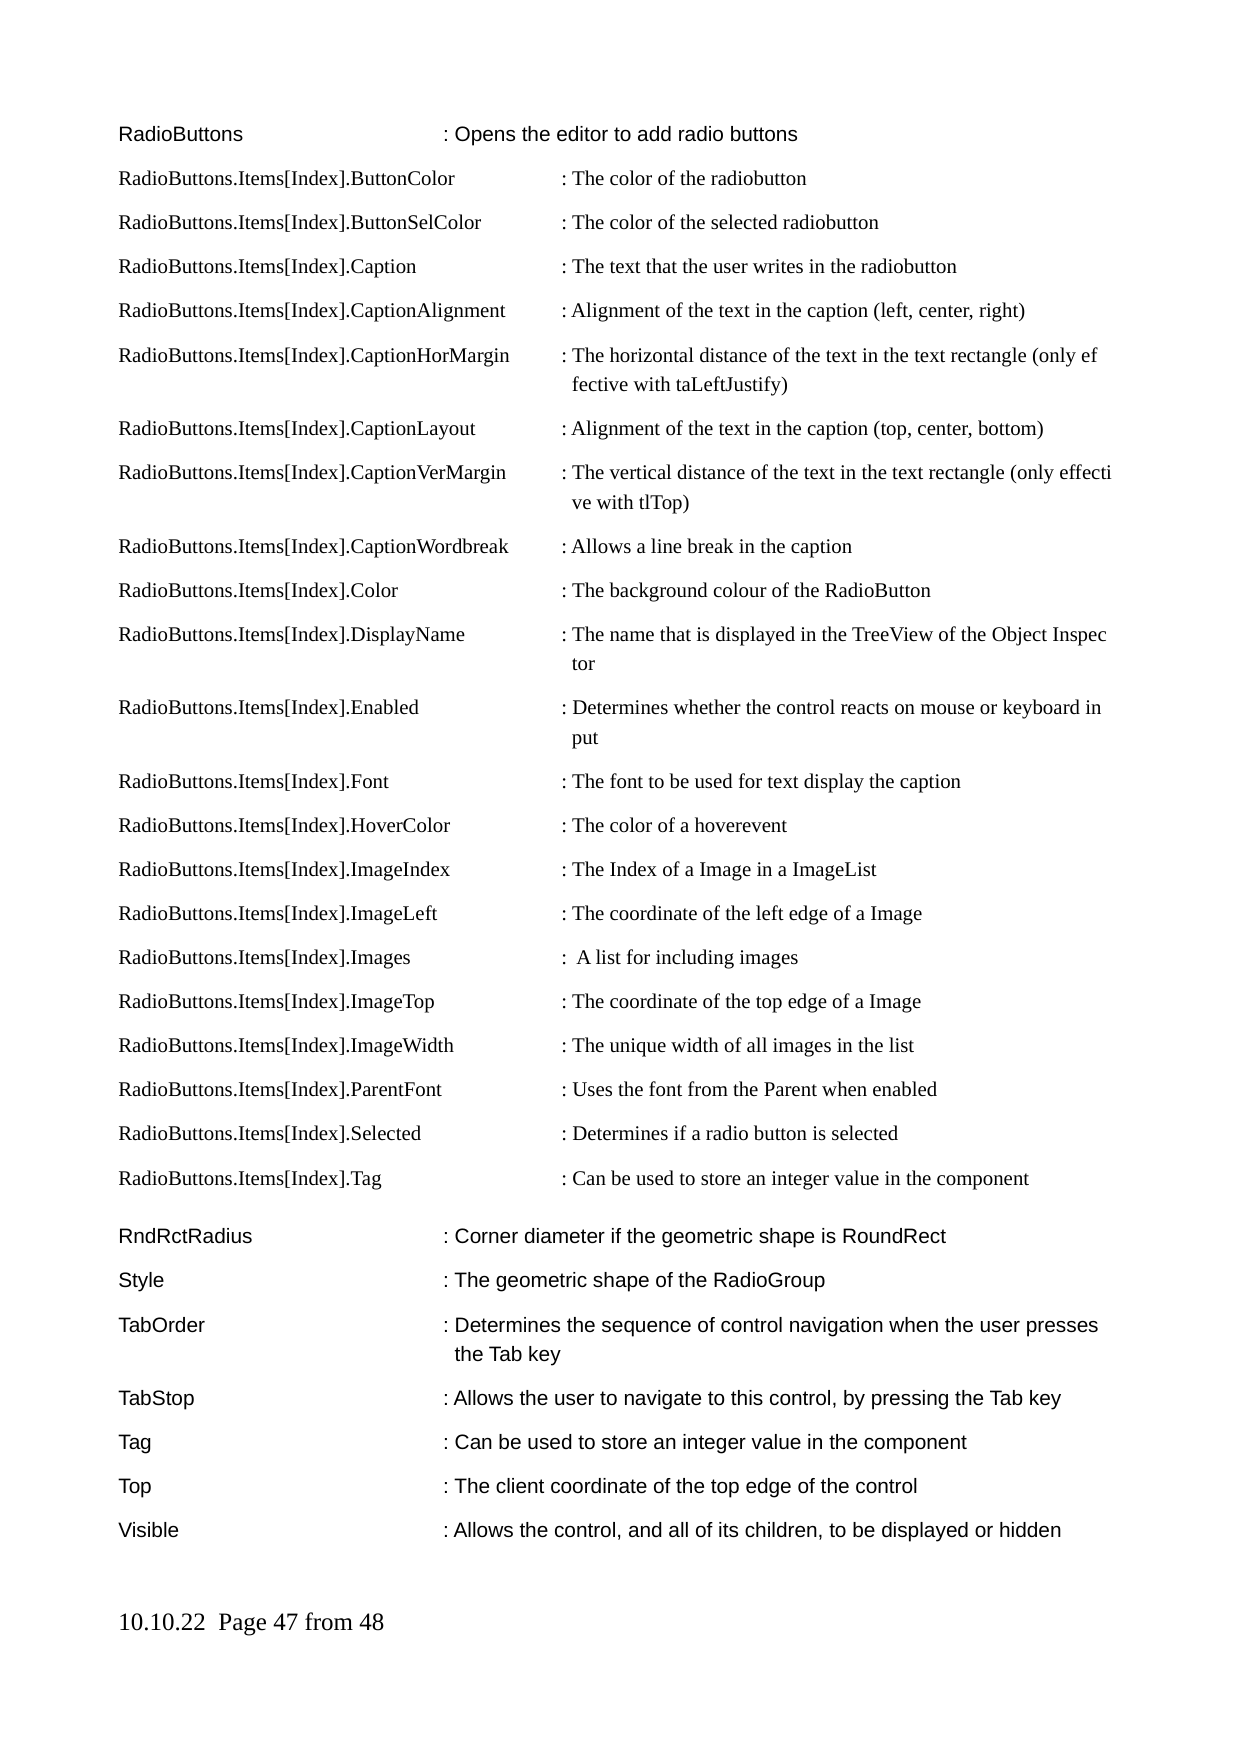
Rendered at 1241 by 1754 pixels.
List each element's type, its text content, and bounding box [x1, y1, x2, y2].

text RadioButtons.Items[Index].Caption : The text that the user writes in the radiobutton [118, 250, 1122, 280]
text RadioButtons.Items[Index].Selected : Determines if a radio button is selected [118, 1117, 1122, 1147]
text Style : The geometric shape of the RadioGroup [118, 1264, 1122, 1294]
text RadioButtons.Items[Index].CaptionVerMargin : The vertical distance of the text in the text rectangle (only effecti ve with tlTop) [118, 456, 1122, 515]
text RadioButtons : Opens the editor to add radio buttons [118, 118, 1122, 148]
text RadioButtons.Items[Index].ImageIndex : The Index of a Image in a ImageList [118, 853, 1122, 882]
text RadioButtons.Items[Index].Color : The background colour of the RadioButton [118, 574, 1122, 603]
text RadioButtons.Items[Index].Images : A list for including images [118, 941, 1122, 971]
text TabStop : Allows the user to navigate to this control, by pressing the Tab key [118, 1382, 1122, 1411]
text RadioButtons.Items[Index].Font : The font to be used for text display the caption [118, 765, 1122, 794]
text RadioButtons.Items[Index].ImageLeft : The coordinate of the left edge of a Image [118, 897, 1122, 926]
text RadioButtons.Items[Index].CaptionLayout : Alignment of the text in the caption (top, center, bottom) [118, 412, 1122, 441]
text Top : The client coordinate of the top edge of the control [118, 1470, 1122, 1499]
text RadioButtons.Items[Index].ButtonSelColor : The color of the selected radiobutton [118, 206, 1122, 236]
text RadioButtons.Items[Index].ImageWidth : The unique width of all images in the list [118, 1029, 1122, 1059]
text RadioButtons.Items[Index].CaptionWordbreak : Allows a line break in the caption [118, 529, 1122, 559]
text Tag : Can be used to store an integer value in the component [118, 1426, 1122, 1456]
text RadioButtons.Items[Index].ButtonColor : The color of the radiobutton [118, 162, 1122, 192]
text RadioButtons.Items[Index].Enabled : Determines whether the control reacts on mouse or keyboard in put [118, 691, 1122, 750]
text RndRctRadius : Corner diameter if the geometric shape is RoundRect [118, 1220, 1122, 1250]
text RadioButtons.Items[Index].Tag : Can be used to store an integer value in the component [118, 1161, 1122, 1191]
text RadioButtons.Items[Index].CaptionAlignment : Alignment of the text in the caption (left, center, right) [118, 294, 1122, 324]
text RadioButtons.Items[Index].ImageTop : The coordinate of the top edge of a Image [118, 985, 1122, 1014]
text TabOrder : Determines the sequence of control navigation when the user presses the Tab key [118, 1308, 1122, 1367]
text Visible : Allows the control, and all of its children, to be displayed or hidden [118, 1514, 1122, 1544]
text RadioButtons.Items[Index].HoverColor : The color of a hoverevent [118, 809, 1122, 838]
text RadioButtons.Items[Index].ParentFont : Uses the font from the Parent when enabled [118, 1073, 1122, 1103]
text RadioButtons.Items[Index].DisplayName : The name that is displayed in the TreeView of the Object Inspec tor [118, 618, 1122, 677]
text RadioButtons.Items[Index].CaptionHorMargin : The horizontal distance of the text in the text rectangle (only ef fective with taLeftJustify) [118, 338, 1122, 397]
